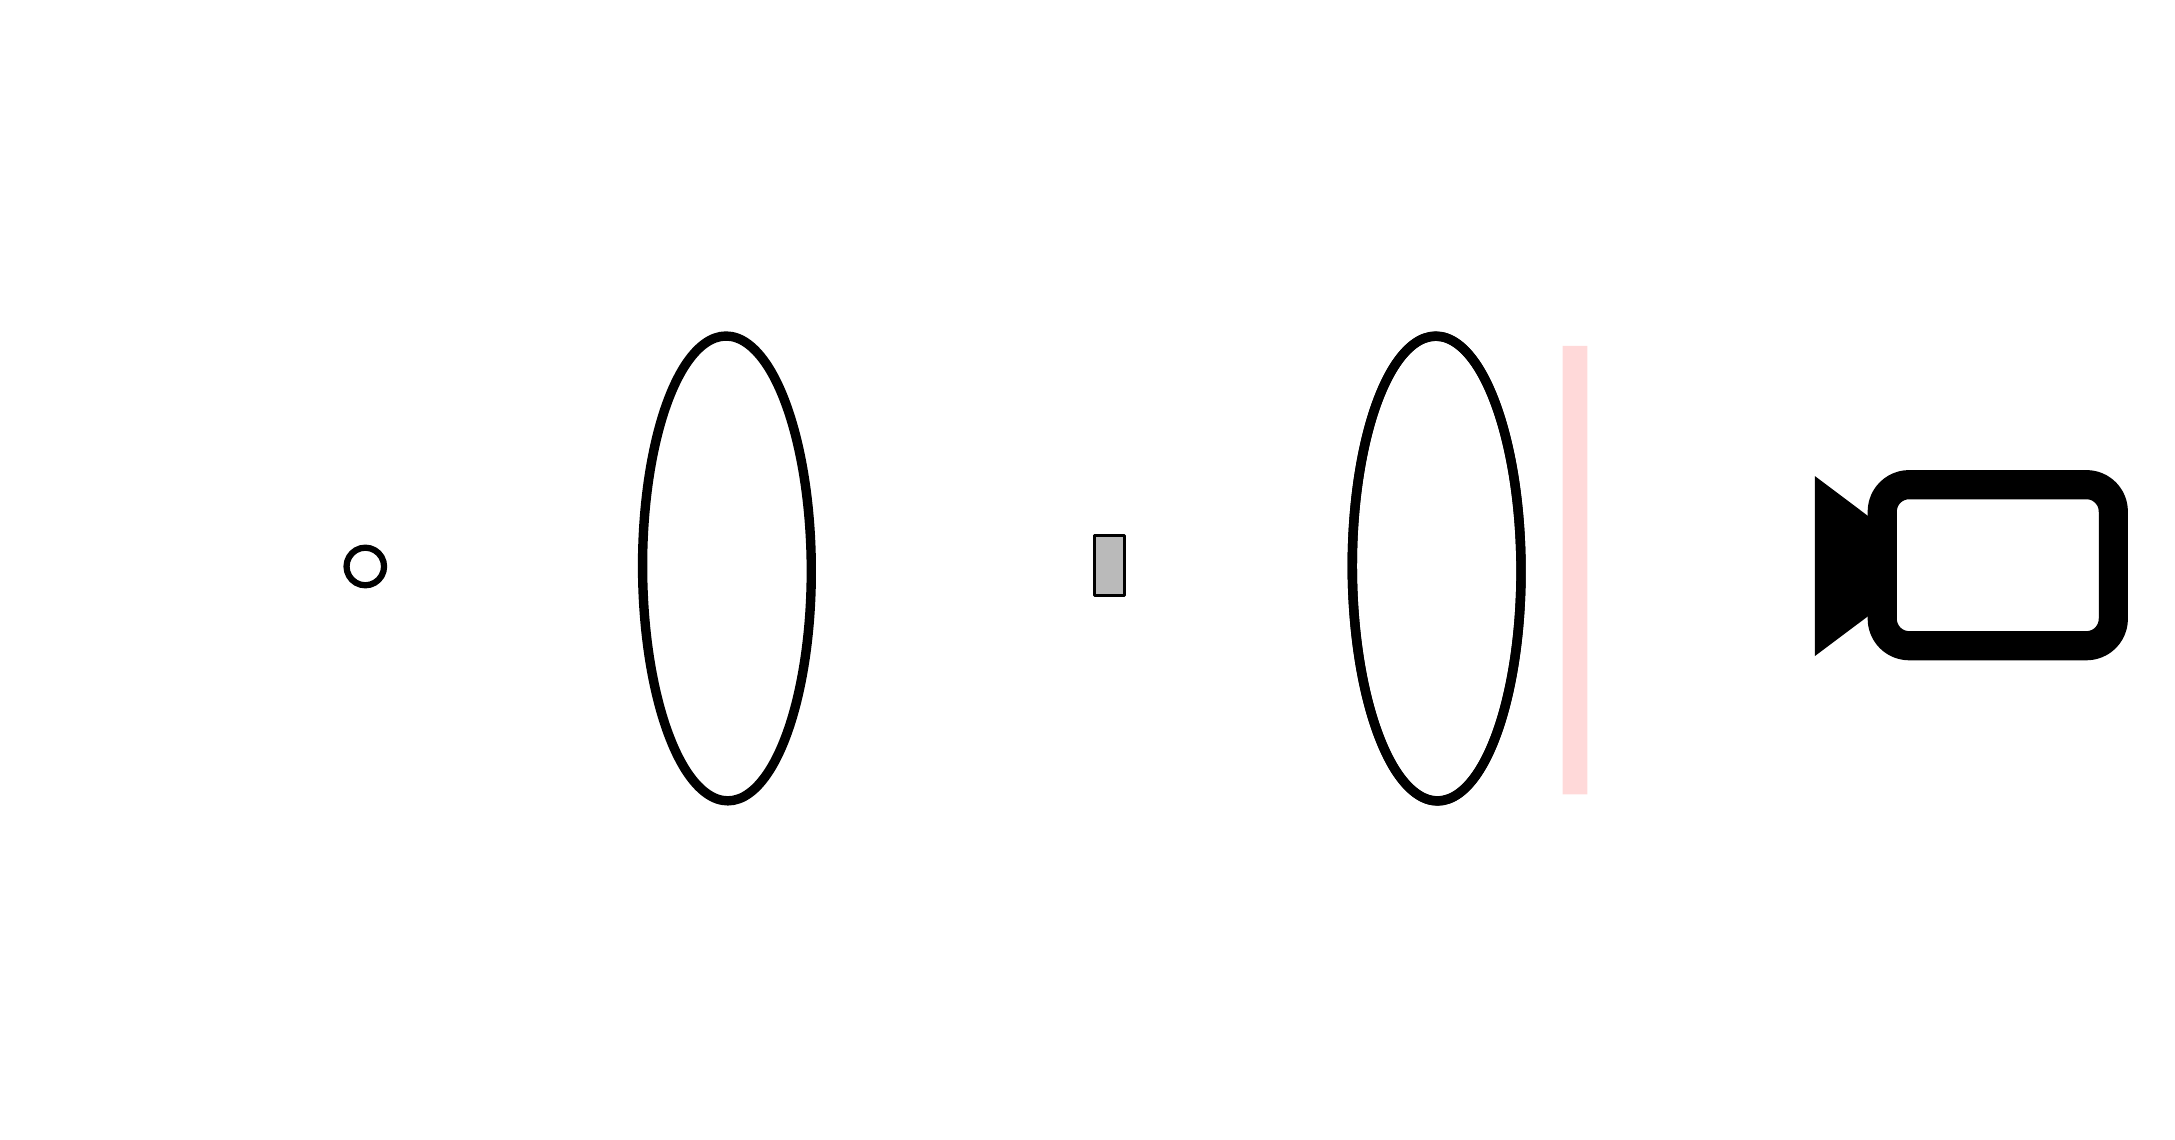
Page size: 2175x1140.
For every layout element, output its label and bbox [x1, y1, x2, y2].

text_box [1094, 535, 1125, 596]
text_box [1357, 341, 1516, 796]
text_box [1814, 476, 1875, 657]
text_box [1882, 484, 2114, 646]
text_box [642, 336, 812, 801]
